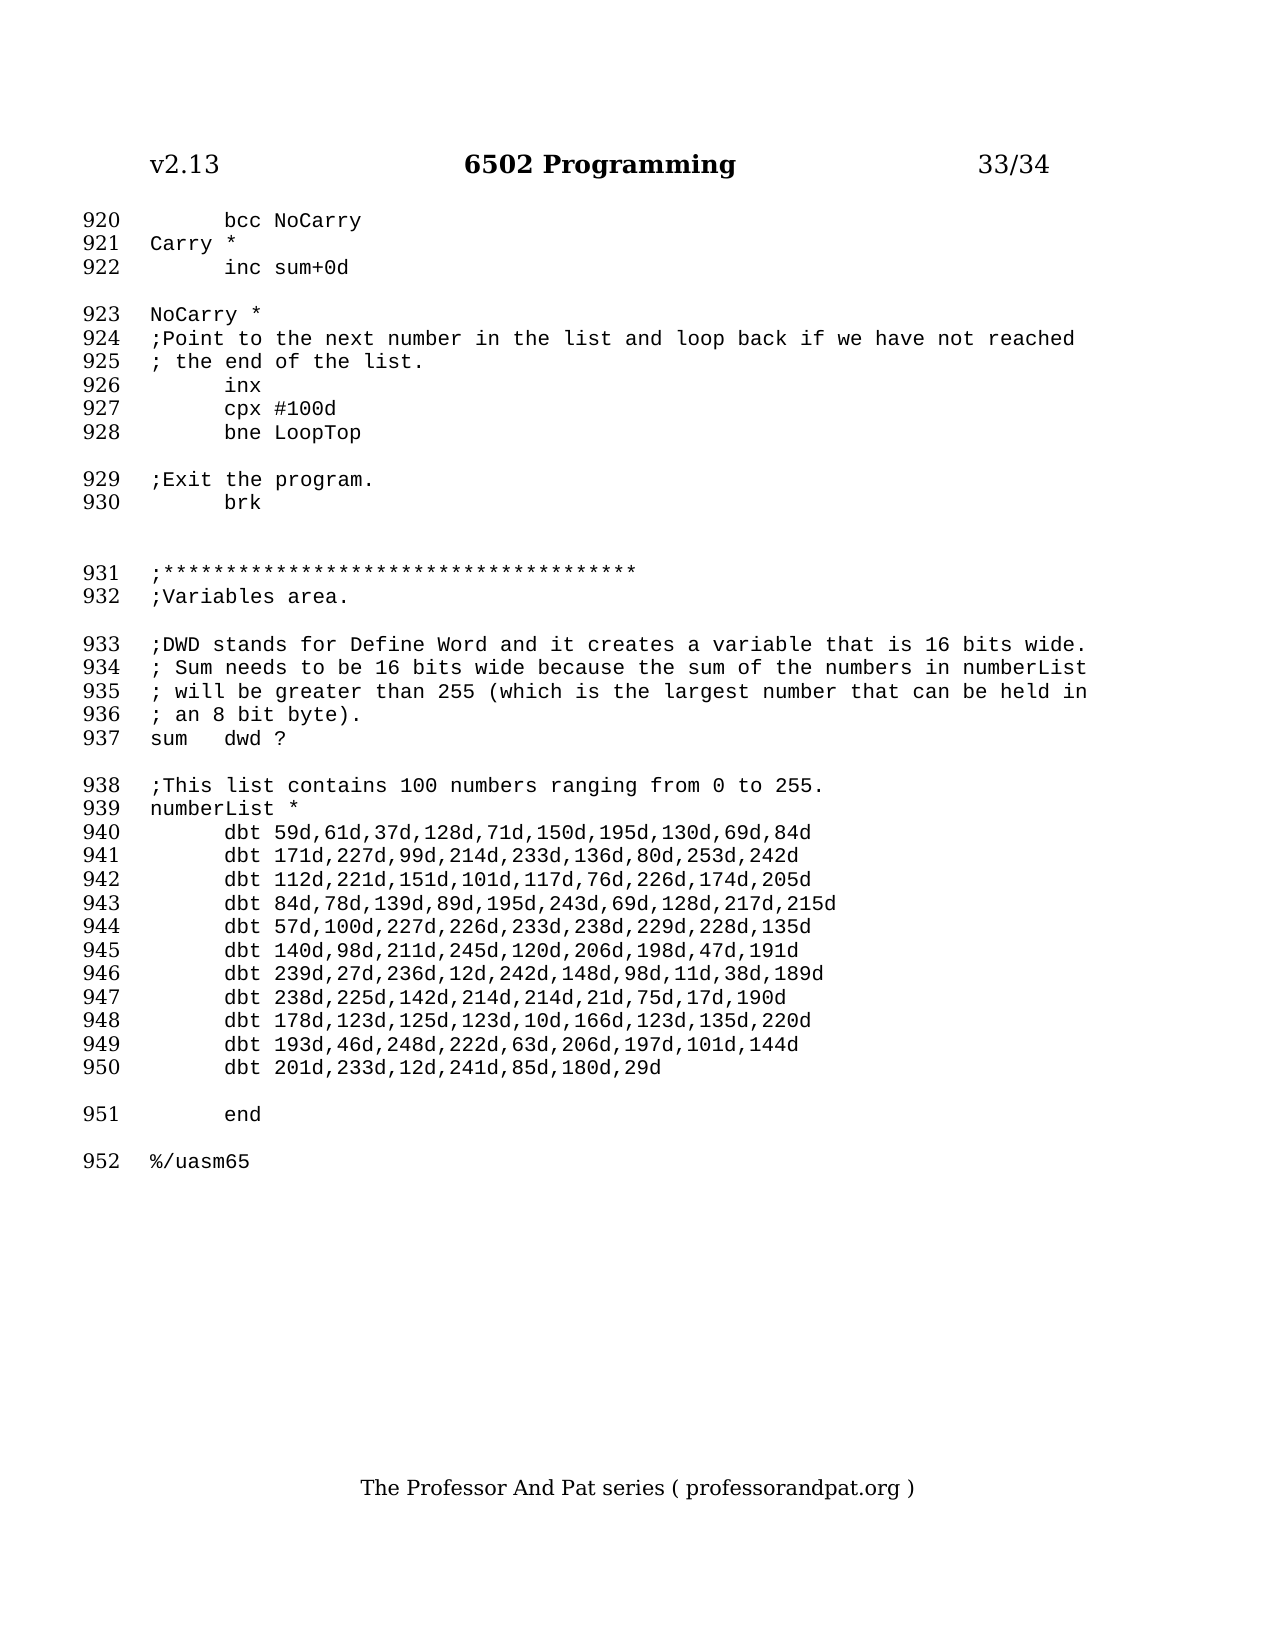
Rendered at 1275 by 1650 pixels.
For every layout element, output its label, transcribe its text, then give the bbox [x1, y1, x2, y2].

text numberList * [150, 798, 1125, 822]
text cpx #100d [150, 398, 1125, 422]
text dbt 59d,61d,37d,128d,71d,150d,195d,130d,69d,84d [150, 822, 1125, 846]
text brk [150, 492, 1125, 516]
text %/uasm65 [150, 1152, 1125, 1175]
text dbt 178d,123d,125d,123d,10d,166d,123d,135d,220d [150, 1010, 1125, 1034]
text ;DWD stands for Define Word and it creates a variable that is 16 bits wide. [150, 634, 1125, 657]
text ;This list contains 100 numbers ranging from 0 to 255. [150, 775, 1125, 798]
text end [150, 1104, 1125, 1128]
text ;************************************** [150, 563, 1125, 587]
text sum dwd ? [150, 728, 1125, 751]
text Carry * [150, 233, 1125, 257]
text inc sum+0d [150, 257, 1125, 281]
text dbt 140d,98d,211d,245d,120d,206d,198d,47d,191d [150, 940, 1125, 963]
text dbt 171d,227d,99d,214d,233d,136d,80d,253d,242d [150, 846, 1125, 869]
text dbt 57d,100d,227d,226d,233d,238d,229d,228d,135d [150, 916, 1125, 940]
text inx [150, 375, 1125, 398]
text NoCarry * [150, 304, 1125, 328]
text dbt 112d,221d,151d,101d,117d,76d,226d,174d,205d [150, 869, 1125, 893]
text ; an 8 bit byte). [150, 704, 1125, 728]
text ; will be greater than 255 (which is the largest number that can be held in [150, 681, 1125, 704]
text ;Variables area. [150, 587, 1125, 610]
text bne LoopTop [150, 422, 1125, 445]
text ; Sum needs to be 16 bits wide because the sum of the numbers in numberList [150, 657, 1125, 681]
text dbt 84d,78d,139d,89d,195d,243d,69d,128d,217d,215d [150, 893, 1125, 916]
text ;Point to the next number in the list and loop back if we have not reached [150, 328, 1125, 351]
text dbt 201d,233d,12d,241d,85d,180d,29d [150, 1057, 1125, 1081]
text dbt 238d,225d,142d,214d,214d,21d,75d,17d,190d [150, 987, 1125, 1010]
text dbt 193d,46d,248d,222d,63d,206d,197d,101d,144d [150, 1034, 1125, 1057]
text dbt 239d,27d,236d,12d,242d,148d,98d,11d,38d,189d [150, 963, 1125, 987]
text bcc NoCarry [150, 210, 1125, 233]
text ; the end of the list. [150, 351, 1125, 375]
text ;Exit the program. [150, 469, 1125, 492]
